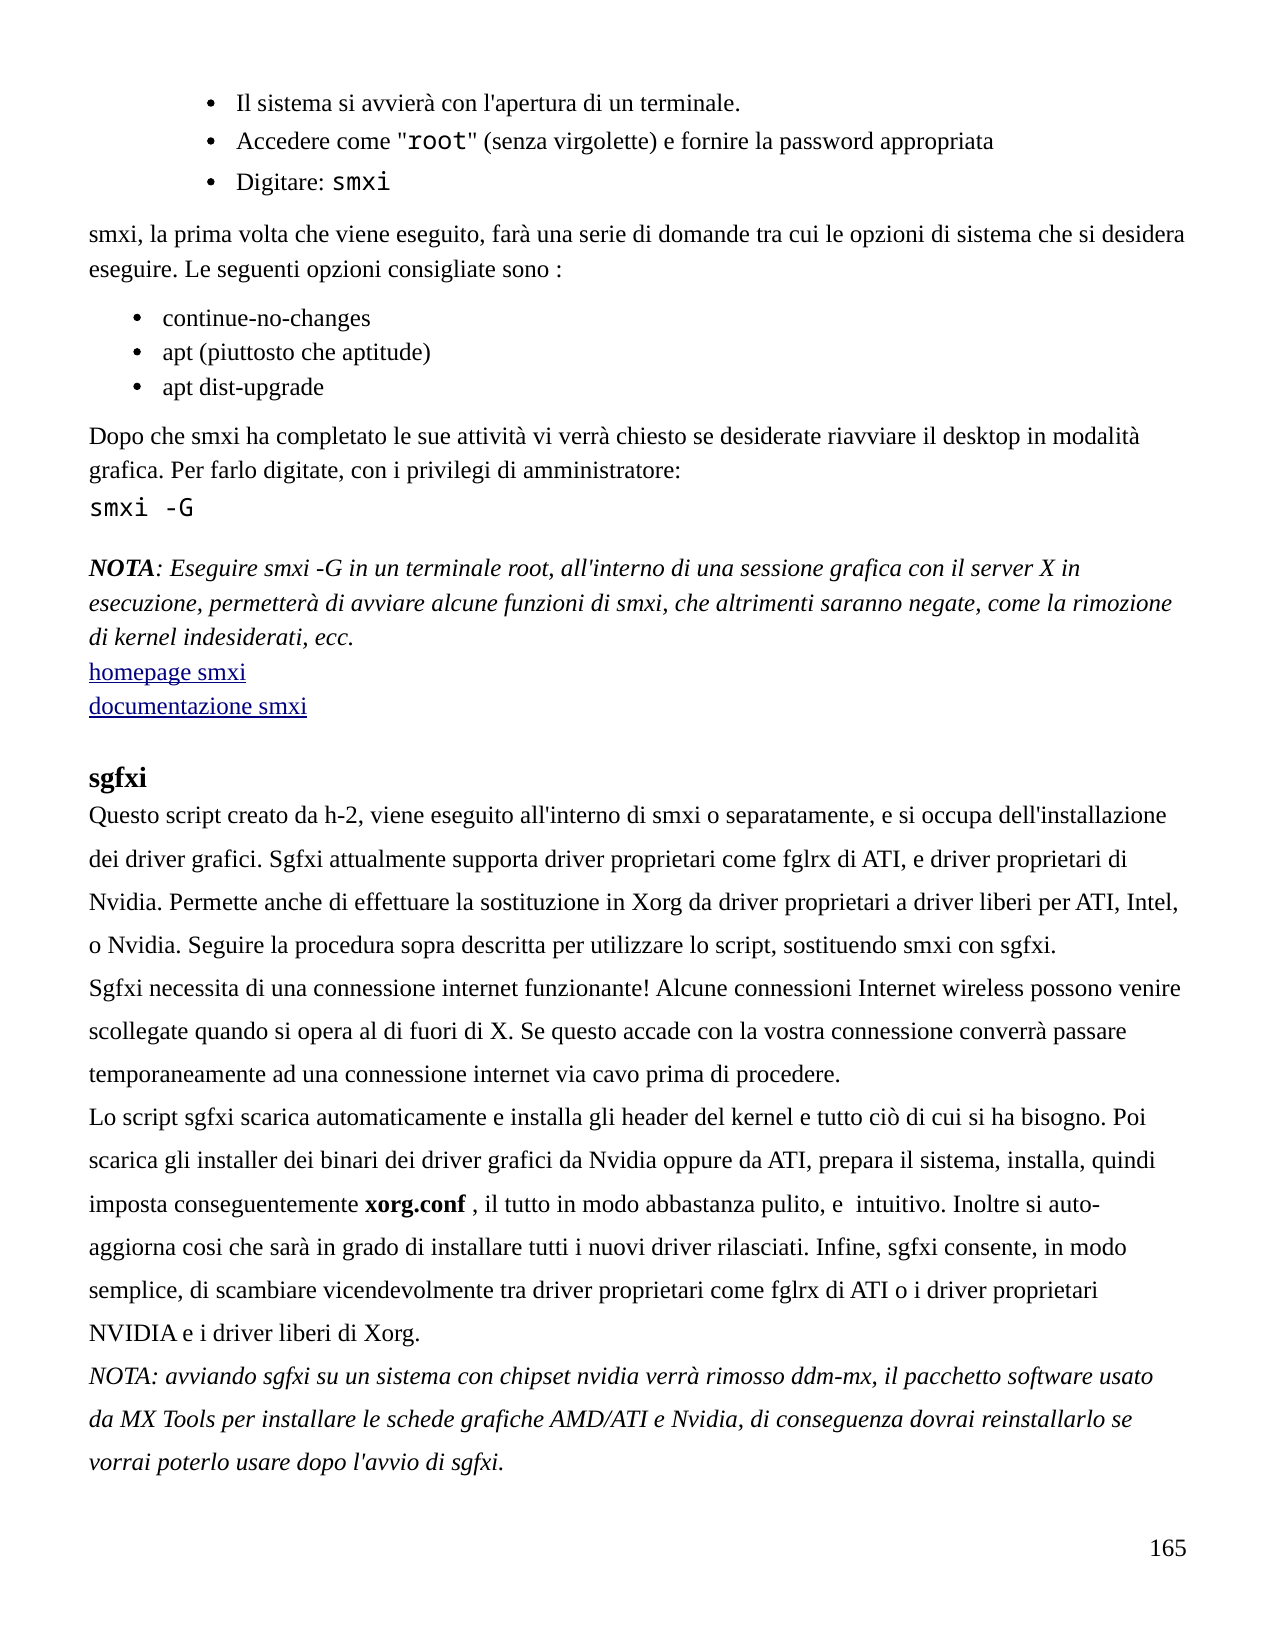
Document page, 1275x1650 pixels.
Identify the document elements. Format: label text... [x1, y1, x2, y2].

list Il sistema si avvierà con l'apertura di un terminale. [206, 88, 1186, 117]
text smxi -G [88, 490, 1186, 524]
list apt (piuttosto che aptitude) [133, 337, 1186, 366]
list apt dist-upgrade [133, 372, 1186, 401]
text Dopo che smxi ha completato le sue attività vi verrà chiesto se desiderate riavviare il desktop in modalità grafica. Per farlo digitate, con i privilegi di amministratore: [88, 421, 1186, 484]
list continue-no-changes [133, 303, 1186, 332]
text smxi, la prima volta che viene eseguito, farà una serie di domande tra cui le opzioni di sistema che si desidera eseguire. Le seguenti opzioni consigliate sono : [88, 219, 1186, 282]
text Lo script sgfxi scarica automaticamente e installa gli header del kernel e tutto ciò di cui si ha bisogno. Poi scarica gli installer dei binari dei driver grafici da Nvidia oppure da ATI, prepara il sistema, installa, quindi imposta conseguentemente xorg.conf , il tutto in modo abbastanza pulito, e intuitivo. Inoltre si auto-aggiorna cosi che sarà in grado di installare tutti i nuovi driver rilasciati. Infine, sgfxi consente, in modo semplice, di scambiare vicendevolmente tra driver proprietari come fglrx di ATI o i driver proprietari NVIDIA e i driver liberi di Xorg. [88, 1102, 1186, 1347]
list Accedere come "root" (senza virgolette) e fornire la password appropriata [206, 123, 1186, 157]
text homepage smxi [88, 657, 1186, 686]
text NOTA: Eseguire smxi -G in un terminale root, all'interno di una sessione grafica con il server X in esecuzione, permetterà di avviare alcune funzioni di smxi, che altrimenti saranno negate, come la rimozione di kernel indesiderati, ecc. [88, 553, 1186, 651]
text Sgfxi necessita di una connessione internet funzionante! Alcune connessioni Internet wireless possono venire scollegate quando si opera al di fuori di X. Se questo accade con la vostra connessione converrà passare temporaneamente ad una connessione internet via cavo prima di procedere. [88, 973, 1186, 1088]
text documentazione smxi [88, 691, 1186, 720]
text Questo script creato da h-2, viene eseguito all'interno di smxi o separatamente, e si occupa dell'installazione dei driver grafici. Sgfxi attualmente supporta driver proprietari come fglrx di ATI, e driver proprietari di Nvidia. Permette anche di effettuare la sostituzione in Xorg da driver proprietari a driver liberi per ATI, Intel, o Nvidia. Seguire la procedura sopra descritta per utilizzare lo script, sostituendo smxi con sgfxi. [88, 801, 1186, 959]
text NOTA: avviando sgfxi su un sistema con chipset nvidia verrà rimosso ddm-mx, il pacchetto software usato da MX Tools per installare le schede grafiche AMD/ATI e Nvidia, di conseguenza dovrai reinstallarlo se vorrai poterlo usare dopo l'avvio di sgfxi. [88, 1361, 1186, 1476]
list Digitare: smxi [206, 164, 1186, 198]
text sgfxi [88, 760, 1186, 794]
